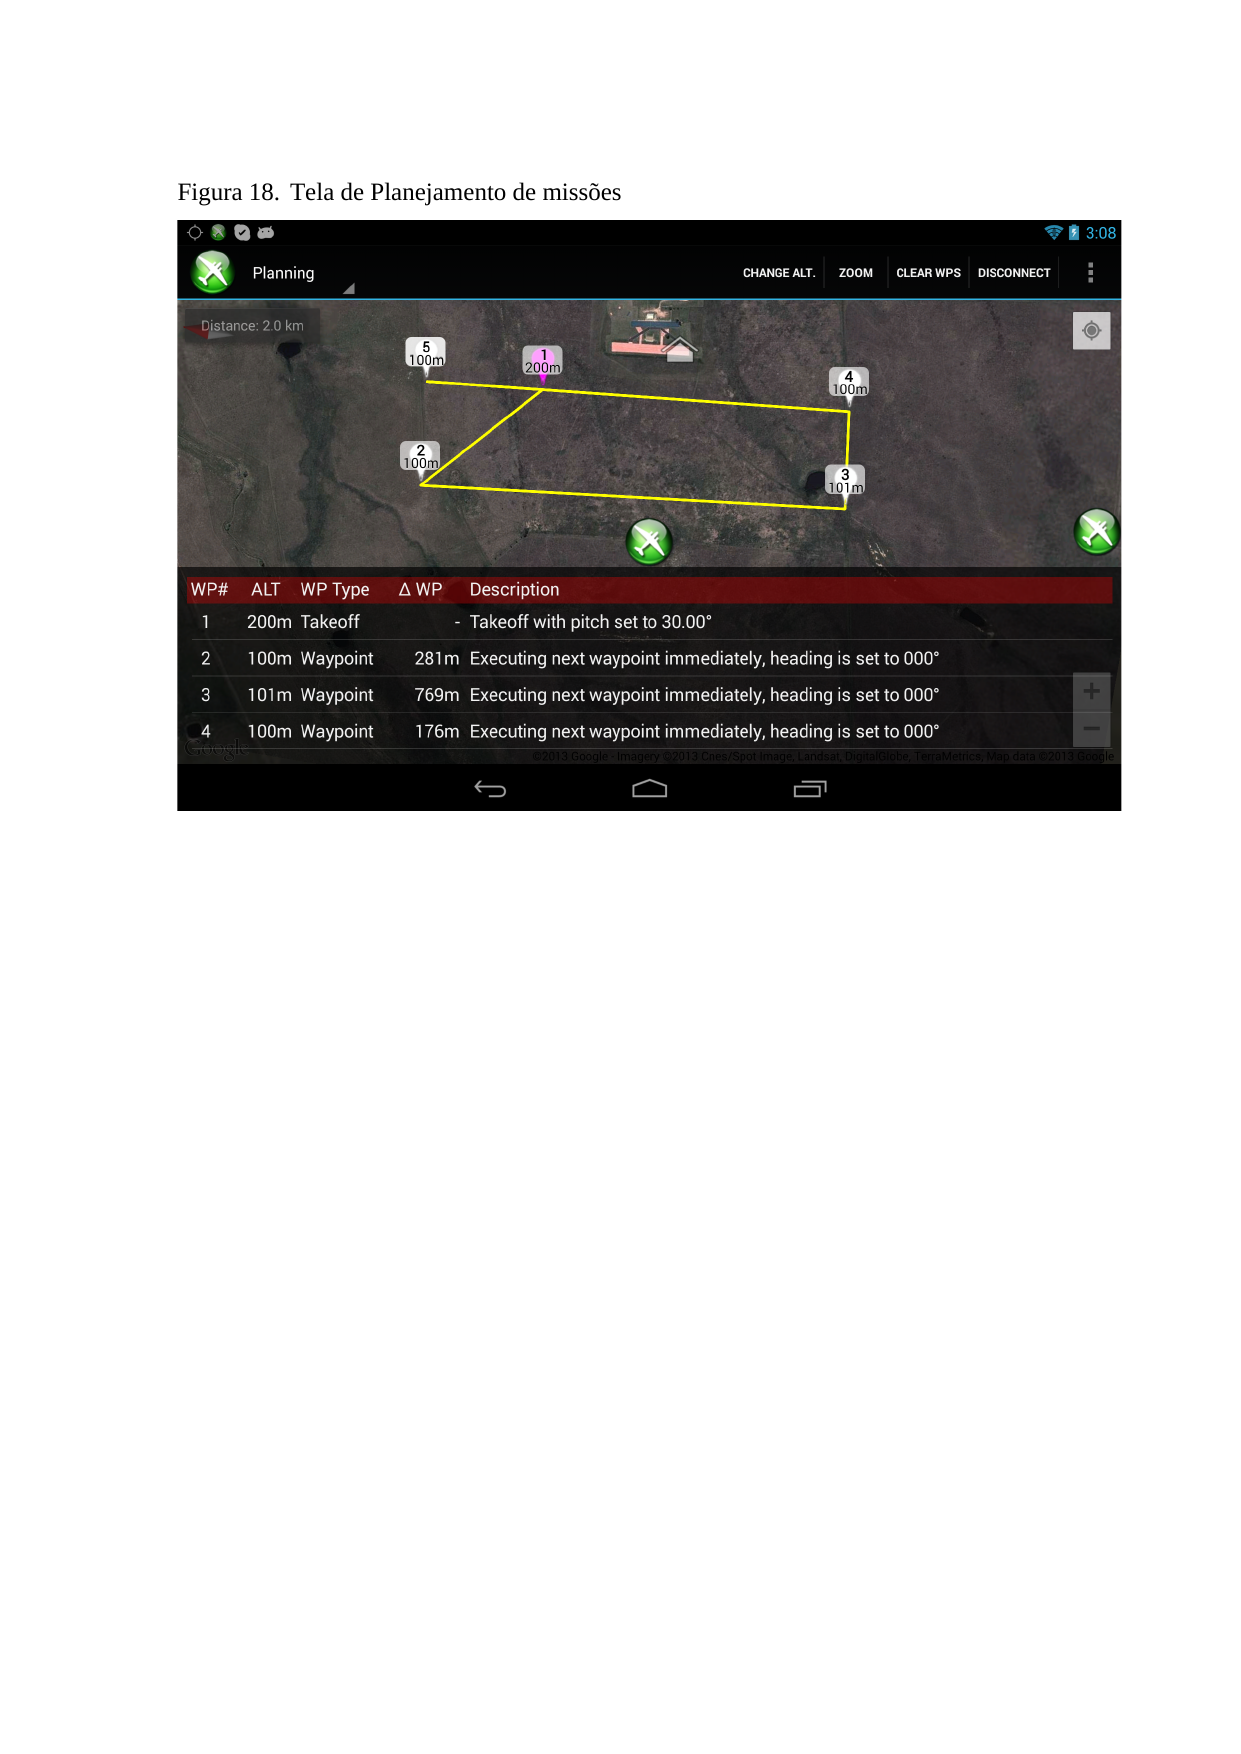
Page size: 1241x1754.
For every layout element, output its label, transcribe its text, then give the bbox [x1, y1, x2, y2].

list Tela de Planejamento de missões [177, 177, 1121, 206]
picture [177, 220, 1122, 811]
